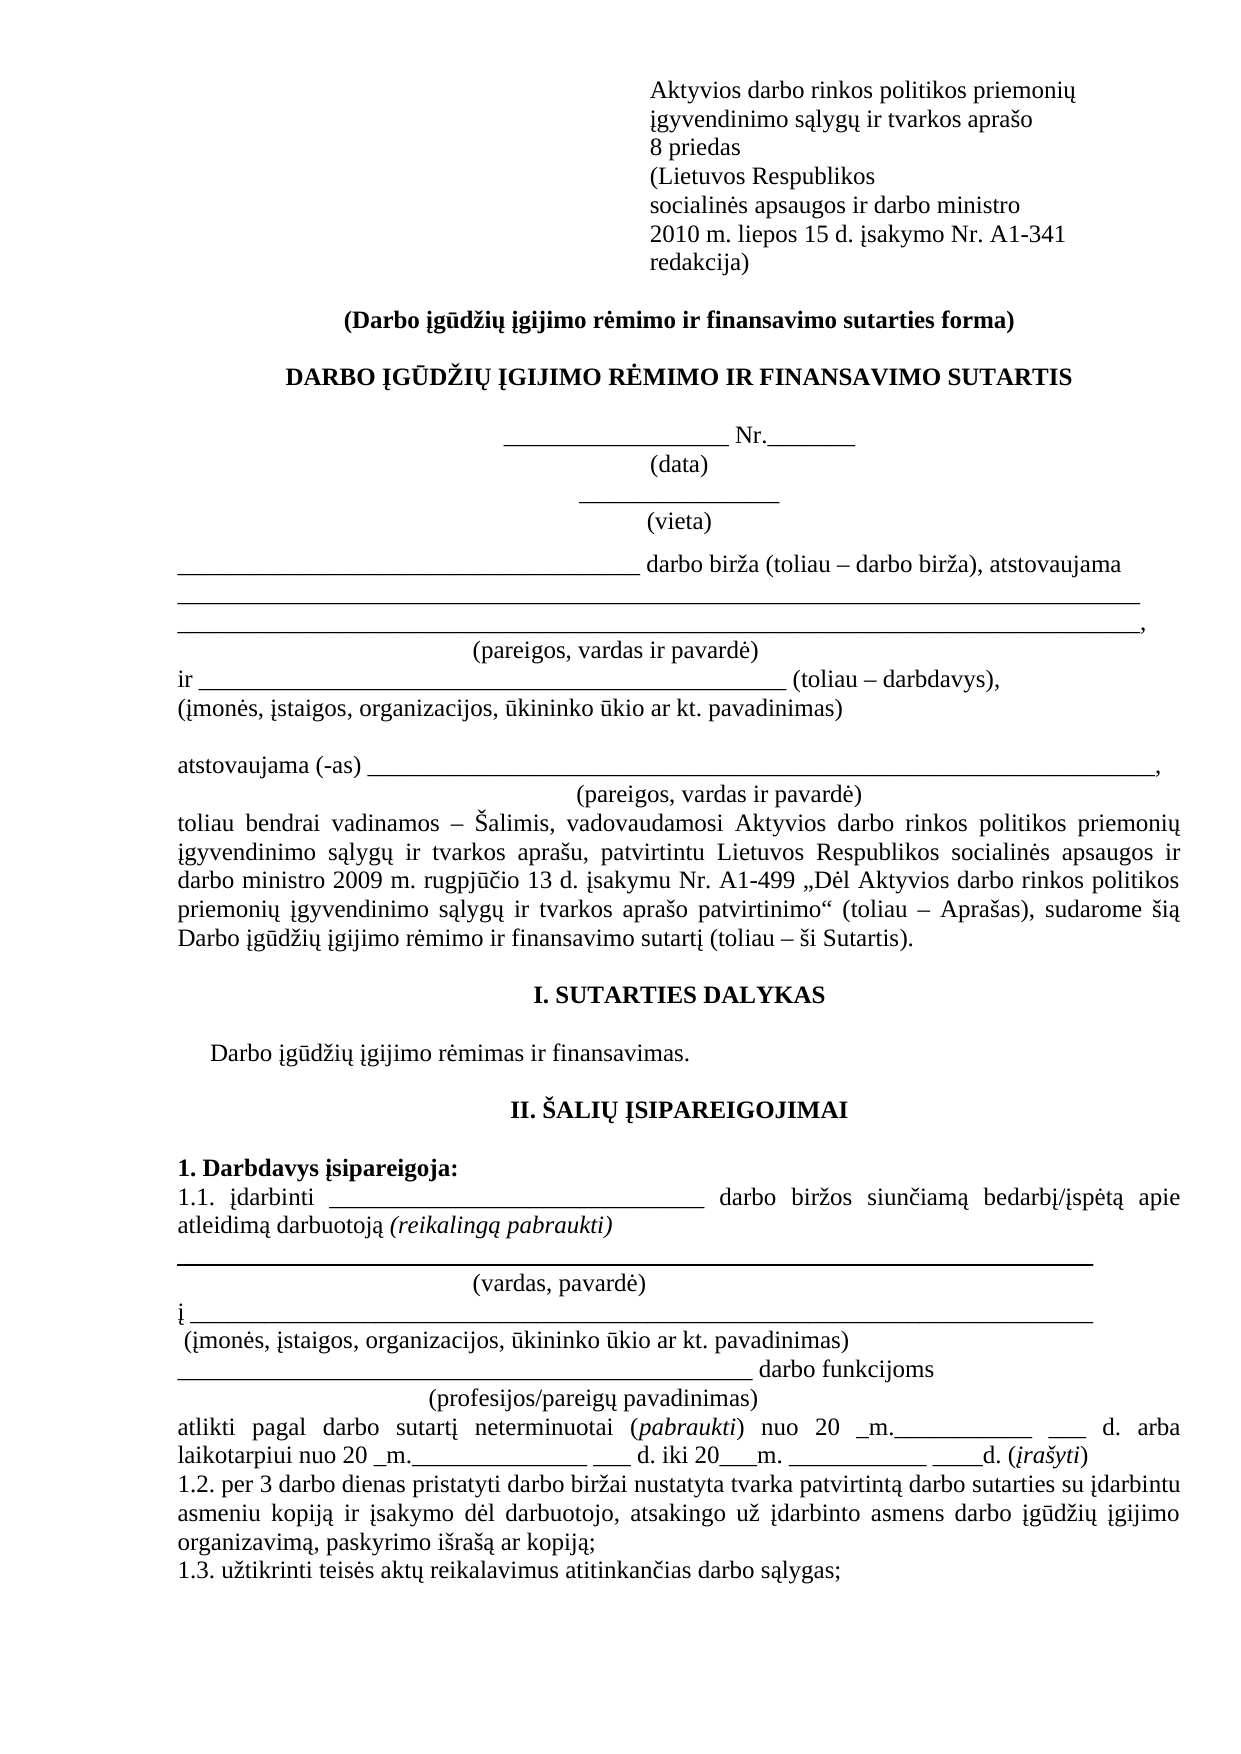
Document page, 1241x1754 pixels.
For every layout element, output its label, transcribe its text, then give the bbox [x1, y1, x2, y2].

text (pareigos, vardas ir pavardė) [177, 779, 1181, 808]
text 8 priedas [649, 132, 1181, 161]
text ________________ [177, 477, 1181, 506]
text socialinės apsaugos ir darbo ministro [649, 190, 1181, 219]
text (įmonės, įstaigos, organizacijos, ūkininko ūkio ar kt. pavadinimas) [177, 1326, 1181, 1354]
text 2010 m. liepos 15 d. įsakymo Nr. A1-341 [649, 219, 1181, 247]
text 1. Darbdavys įsipareigoja: [177, 1153, 1181, 1182]
text Aktyvios darbo rinkos politikos priemonių [649, 75, 1181, 104]
text I. SUTARTIES DALYKAS [177, 981, 1181, 1009]
text _____________________________________ darbo birža (toliau – darbo birža), atstovaujama [177, 549, 1181, 578]
text (pareigos, vardas ir pavardė) [177, 636, 1181, 664]
text ______________________________________________ darbo funkcijoms [177, 1354, 1181, 1383]
text redakcija) [649, 247, 1181, 276]
text __________________ Nr._______ [177, 420, 1181, 449]
text DARBO ĮGŪDŽIŲ ĮGIJIMO RĖMIMO IR FINANSAVIMO SUTARTIS [177, 362, 1181, 391]
text _____________________________________________________________________________, [177, 607, 1181, 636]
text 1.1. įdarbinti ______________________________ darbo biržos siunčiamą bedarbį/įspėtą apie atleidimą darbuotoją (reikalingą pabraukti) [177, 1182, 1181, 1239]
text II. ŠALIŲ ĮSIPAREIGOJIMAI [177, 1096, 1181, 1124]
text Darbo įgūdžių įgijimo rėmimas ir finansavimas. [177, 1038, 1181, 1067]
text (profesijos/pareigų pavadinimas) [177, 1383, 1181, 1412]
text 1.3. užtikrinti teisės aktų reikalavimus atitinkančias darbo sąlygas; [177, 1556, 1181, 1584]
text atstovaujama (-as) _______________________________________________________________, [177, 751, 1181, 779]
text (vardas, pavardė) [177, 1268, 1181, 1297]
text _____________________________________________________________________________ [177, 578, 1181, 607]
text (Lietuvos Respublikos [649, 161, 1181, 190]
text įgyvendinimo sąlygų ir tvarkos aprašo [649, 104, 1181, 132]
text (data) [177, 449, 1181, 477]
text (vieta) [177, 506, 1181, 535]
text į [177, 1297, 1181, 1326]
text ir _______________________________________________ (toliau – darbdavys), [177, 664, 1181, 693]
text (įmonės, įstaigos, organizacijos, ūkininko ūkio ar kt. pavadinimas) [177, 693, 1181, 722]
text 1.2. per 3 darbo dienas pristatyti darbo biržai nustatyta tvarka patvirtintą darbo sutarties su įdarbintu asmeniu kopiją ir įsakymo dėl darbuotojo, atsakingo už įdarbinto asmens darbo įgūdžių įgijimo organizavimą, paskyrimo išrašą ar kopiją; [177, 1469, 1181, 1556]
text _ [177, 1239, 1181, 1268]
text toliau bendrai vadinamos – Šalimis, vadovaudamosi Aktyvios darbo rinkos politikos priemonių įgyvendinimo sąlygų ir tvarkos aprašu, patvirtintu Lietuvos Respublikos socialinės apsaugos ir darbo ministro 2009 m. rugpjūčio 13 d. įsakymu Nr. A1-499 „Dėl Aktyvios darbo rinkos politikos priemonių įgyvendinimo sąlygų ir tvarkos aprašo patvirtinimo“ (toliau – Aprašas), sudarome šią Darbo įgūdžių įgijimo rėmimo ir finansavimo sutartį (toliau – ši Sutartis). [177, 808, 1181, 952]
text atlikti pagal darbo sutartį neterminuotai (pabraukti) nuo 20 _m.___________ ___ d. arba laikotarpiui nuo 20 _m.______________ ___ d. iki 20___m. ___________ ____d. (įrašyti) [177, 1412, 1181, 1469]
text (Darbo įgūdžių įgijimo rėmimo ir finansavimo sutarties forma) [177, 305, 1181, 334]
